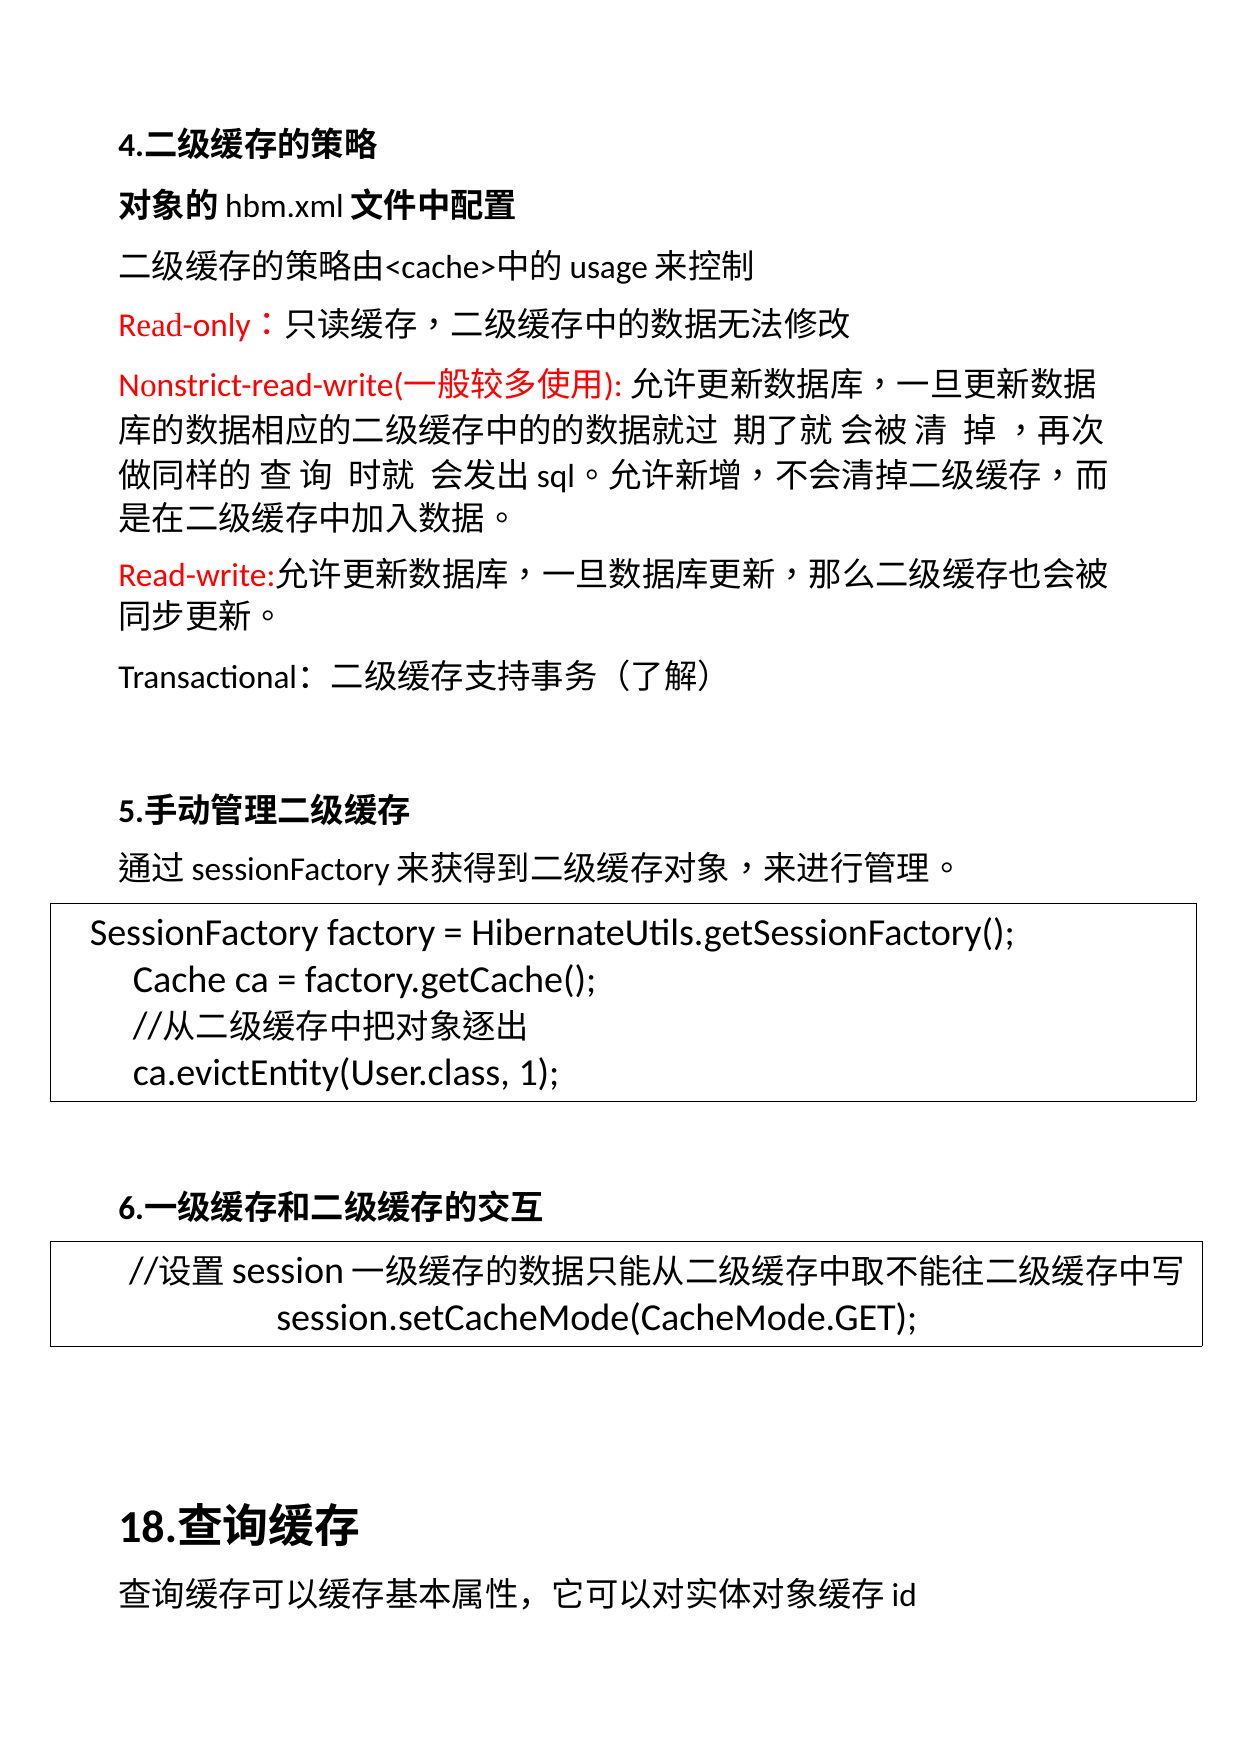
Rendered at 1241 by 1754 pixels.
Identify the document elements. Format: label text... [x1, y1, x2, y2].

subtitle 18.查询缓存 [118, 1489, 1122, 1555]
text Nonstrict-read-write(一般较多使用): 允许更新数据库，一旦更新数据库的数据相应的二级缓存中的的数据就过 期了就 会被 清 掉 ，再次做同样的 查 询 时就 会发出sql。允许新增，不会清掉二级缓存，而是在二级缓存中加入数据。 [118, 358, 1122, 538]
text Read-only：只读缓存，二级缓存中的数据无法修改 [118, 300, 1122, 346]
subtitle 6.一级缓存和二级缓存的交互 [118, 1180, 1122, 1229]
text 二级缓存的策略由<cache>中的usage来控制 [118, 239, 1122, 288]
text Read-write:允许更新数据库，一旦数据库更新，那么二级缓存也会被同步更新。 [118, 551, 1122, 637]
table_header //设置session一级缓存的数据只能从二级缓存中取不能往二级缓存中写 session.setCacheMode(CacheMode.GET); [51, 1242, 1202, 1346]
subtitle 4.二级缓存的策略 [118, 118, 1122, 166]
subtitle 5.手动管理二级缓存 [118, 784, 1122, 832]
text Transactional：二级缓存支持事务（了解） [118, 649, 1122, 698]
table_header SessionFactory factory = HibernateUtils.getSessionFactory(); Cache ca = factory.getCache(); //从二级缓存中把对象逐出 ca.evictEntity(User.class, 1); [51, 904, 1196, 1101]
text 通过sessionFactory来获得到二级缓存对象，来进行管理。 [118, 845, 1122, 890]
text 对象的hbm.xml文件中配置 [118, 179, 1122, 227]
text 查询缓存可以缓存基本属性，它可以对实体对象缓存id [118, 1568, 1122, 1616]
